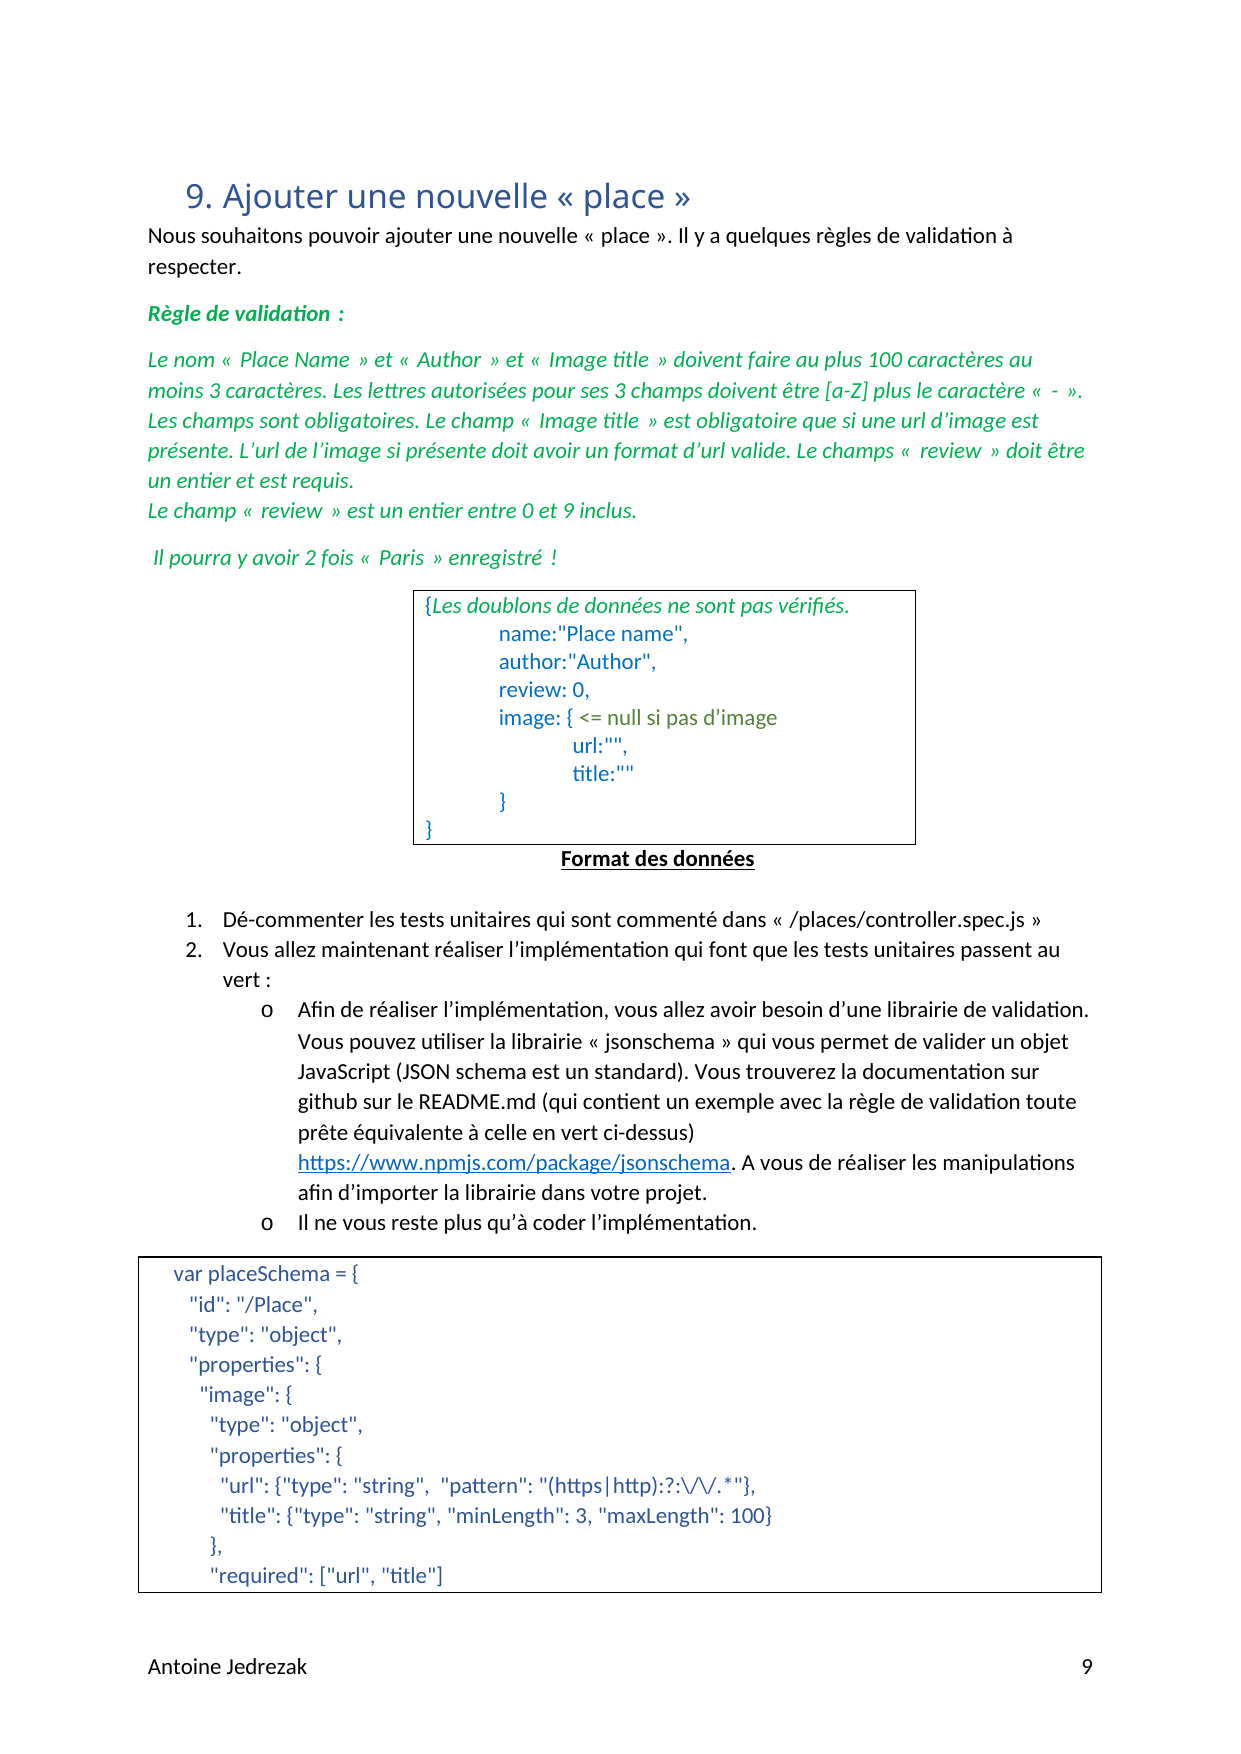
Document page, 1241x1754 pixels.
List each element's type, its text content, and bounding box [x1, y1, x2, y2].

list Dé-commenter les tests unitaires qui sont commenté dans « /places/controller.spec.js » [185, 905, 1093, 933]
text var placeSchema = { "id": "/Place", "type": "object", "properties": { "image": { "type": "object", "properties": { "url": {"type": "string", "pattern": "(https|http):?:\/\/.*"}, "title": {"type": "string", "minLength": 3, "maxLength": 100} }, "required": ["url", "title"] [139, 1258, 1101, 1592]
text Le nom « Place Name » et « Author » et « Image title » doivent faire au plus 100 caractères au moins 3 caractères. Les lettres autorisées pour ses 3 champs doivent être [a-Z] plus le caractère « - ». Les champs sont obligatoires. Le champ « Image title » est obligatoire que si une url d’image est présente. L’url de l’image si présente doit avoir un format d’url valide. Le champs « review » doit être un entier et est requis. Le champ « review » est un entier entre 0 et 9 inclus. [148, 346, 1093, 524]
table_header {Les doublons de données ne sont pas vérifiés. name:"Place name", author:"Author", review: 0, image: { <= null si pas d’image url:"", title:"" } } [414, 591, 915, 843]
list Afin de réaliser l’implémentation, vous allez avoir besoin d’une librairie de validation. Vous pouvez utiliser la librairie « jsonschema » qui vous permet de valider un objet JavaScript (JSON schema est un standard). Vous trouverez la documentation sur github sur le README.md (qui contient un exemple avec la règle de validation toute prête équivalente à celle en vert ci-dessus) https://www.npmjs.com/package/jsonschema. A vous de réaliser les manipulations afin d’importer la librairie dans votre projet. [260, 996, 1093, 1206]
text Il pourra y avoir 2 fois « Paris » enregistré ! [148, 543, 1093, 571]
text Nous souhaitons pouvoir ajouter une nouvelle « place ». Il y a quelques règles de validation à respecter. [148, 222, 1093, 280]
list Format des données [223, 844, 1093, 873]
text Règle de validation : [148, 299, 1093, 327]
list Vous allez maintenant réaliser l’implémentation qui font que les tests unitaires passent au vert : [185, 935, 1093, 993]
subtitle Ajouter une nouvelle « place » [185, 173, 1093, 218]
list Il ne vous reste plus qu’à coder l’implémentation. [260, 1208, 1093, 1237]
